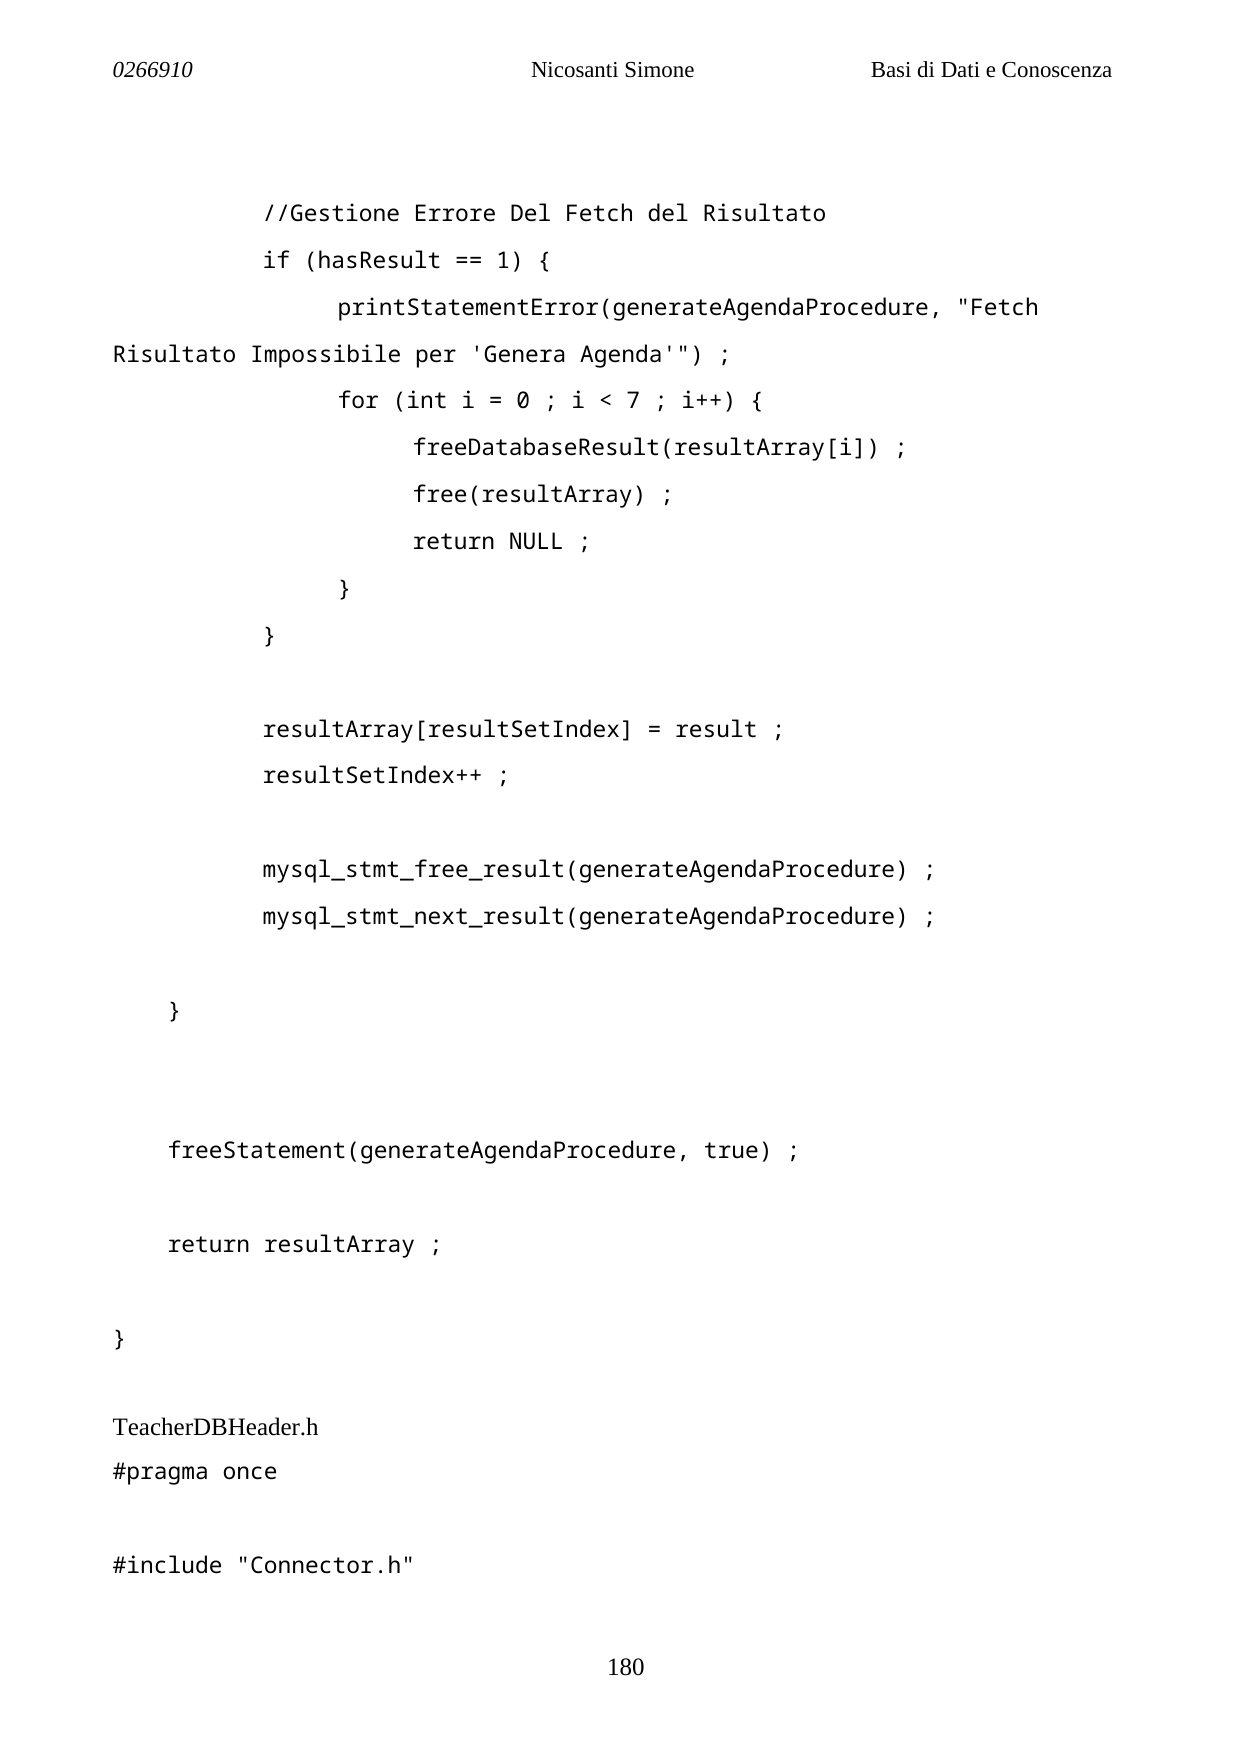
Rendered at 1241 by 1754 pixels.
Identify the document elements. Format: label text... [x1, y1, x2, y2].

text } [112, 994, 1128, 1025]
text free(resultArray) ; [112, 478, 1128, 509]
text #pragma once [112, 1455, 1128, 1486]
text TeacherDBHeader.h [112, 1412, 1128, 1441]
text for (int i = 0 ; i < 7 ; i++) { [112, 384, 1128, 416]
text } [112, 572, 1128, 603]
text freeStatement(generateAgendaProcedure, true) ; [112, 1134, 1128, 1166]
text } [112, 619, 1128, 650]
text return resultArray ; [112, 1228, 1128, 1259]
text //Gestione Errore Del Fetch del Risultato [112, 197, 1128, 228]
text #include "Connector.h" [112, 1549, 1128, 1580]
text freeDatabaseResult(resultArray[i]) ; [112, 431, 1128, 462]
text resultArray[resultSetIndex] = result ; [112, 712, 1128, 744]
text mysql_stmt_next_result(generateAgendaProcedure) ; [112, 900, 1128, 931]
text return NULL ; [112, 525, 1128, 556]
text } [112, 1322, 1128, 1353]
text if (hasResult == 1) { [112, 244, 1128, 275]
text mysql_stmt_free_result(generateAgendaProcedure) ; [112, 853, 1128, 884]
text resultSetIndex++ ; [112, 759, 1128, 791]
text printStatementError(generateAgendaProcedure, "Fetch Risultato Impossibile per 'Genera Agenda'") ; [112, 291, 1128, 369]
